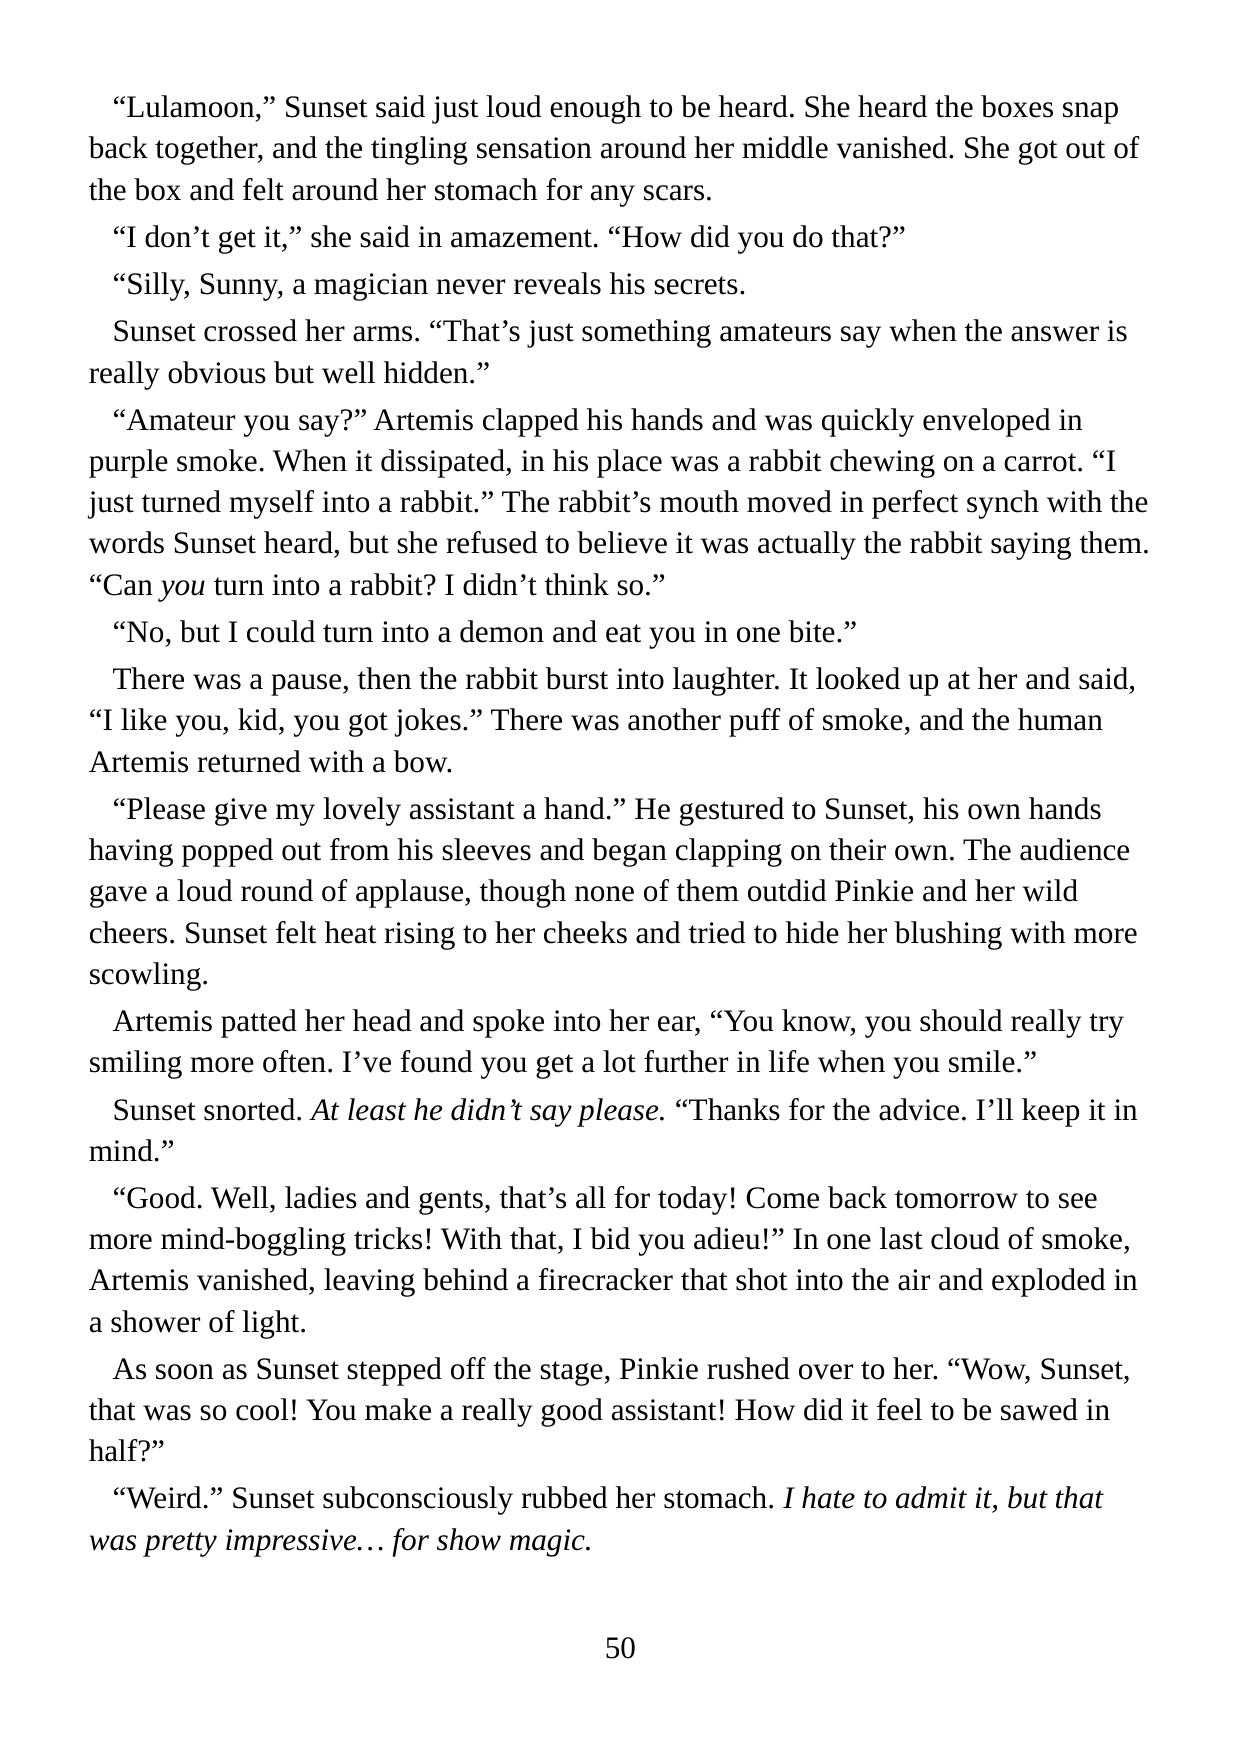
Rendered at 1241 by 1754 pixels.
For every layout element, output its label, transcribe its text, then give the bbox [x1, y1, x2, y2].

text “I don’t get it,” she said in amazement. “How did you do that?” [88, 218, 1152, 254]
text As soon as Sunset stepped off the stage, Pinkie rushed over to her. “Wow, Sunset, that was so cool! You make a really good assistant! How did it feel to be sawed in half?” [88, 1350, 1152, 1468]
text There was a pause, then the rabbit burst into laughter. It looked up at her and said, “I like you, kid, you got jokes.” There was another puff of smoke, and the human Artemis returned with a bow. [88, 660, 1152, 779]
text “Weird.” Sunset subconsciously rubbed her stomach. I hate to admit it, but that was pretty impressive… for show magic. [88, 1480, 1152, 1557]
text Artemis patted her head and spoke into her ear, “You know, you should really try smiling more often. I’ve found you get a lot further in life when you smile.” [88, 1002, 1152, 1079]
text “Please give my lovely assistant a hand.” He gestured to Sunset, his own hands having popped out from his sleeves and began clapping on their own. The audience gave a loud round of applause, though none of them outdid Pinkie and her wild cheers. Sunset felt heat rising to her cheeks and tried to hide her blushing with more scowling. [88, 790, 1152, 991]
text Sunset crossed her arms. “That’s just something amateurs say when the answer is really obvious but well hidden.” [88, 313, 1152, 390]
text “No, but I could turn into a demon and eat you in one bite.” [88, 613, 1152, 649]
text “Amateur you say?” Artemis clapped his hands and was quickly enveloped in purple smoke. When it dissipated, in his place was a rabbit chewing on a carrot. “I just turned myself into a rabbit.” The rabbit’s mouth moved in perfect synch with the words Sunset heard, but she refused to believe it was actually the rabbit saying them. “Can you turn into a rabbit? I didn’t think so.” [88, 401, 1152, 602]
text “Good. Well, ladies and gents, that’s all for today! Come back tomorrow to see more mind-boggling tricks! With that, I bid you adieu!” In one last cloud of smoke, Artemis vanished, leaving behind a firecracker that shot into the air and exploded in a shower of light. [88, 1179, 1152, 1339]
text “Lulamoon,” Sunset said just loud enough to be heard. She heard the boxes snap back together, and the tingling sensation around her middle vanished. She got out of the box and felt around her stomach for any scars. [88, 88, 1152, 207]
text Sunset snorted. At least he didn’t say please. “Thanks for the advice. I’ll keep it in mind.” [88, 1091, 1152, 1168]
text “Silly, Sunny, a magician never reveals his secrets. [88, 265, 1152, 301]
